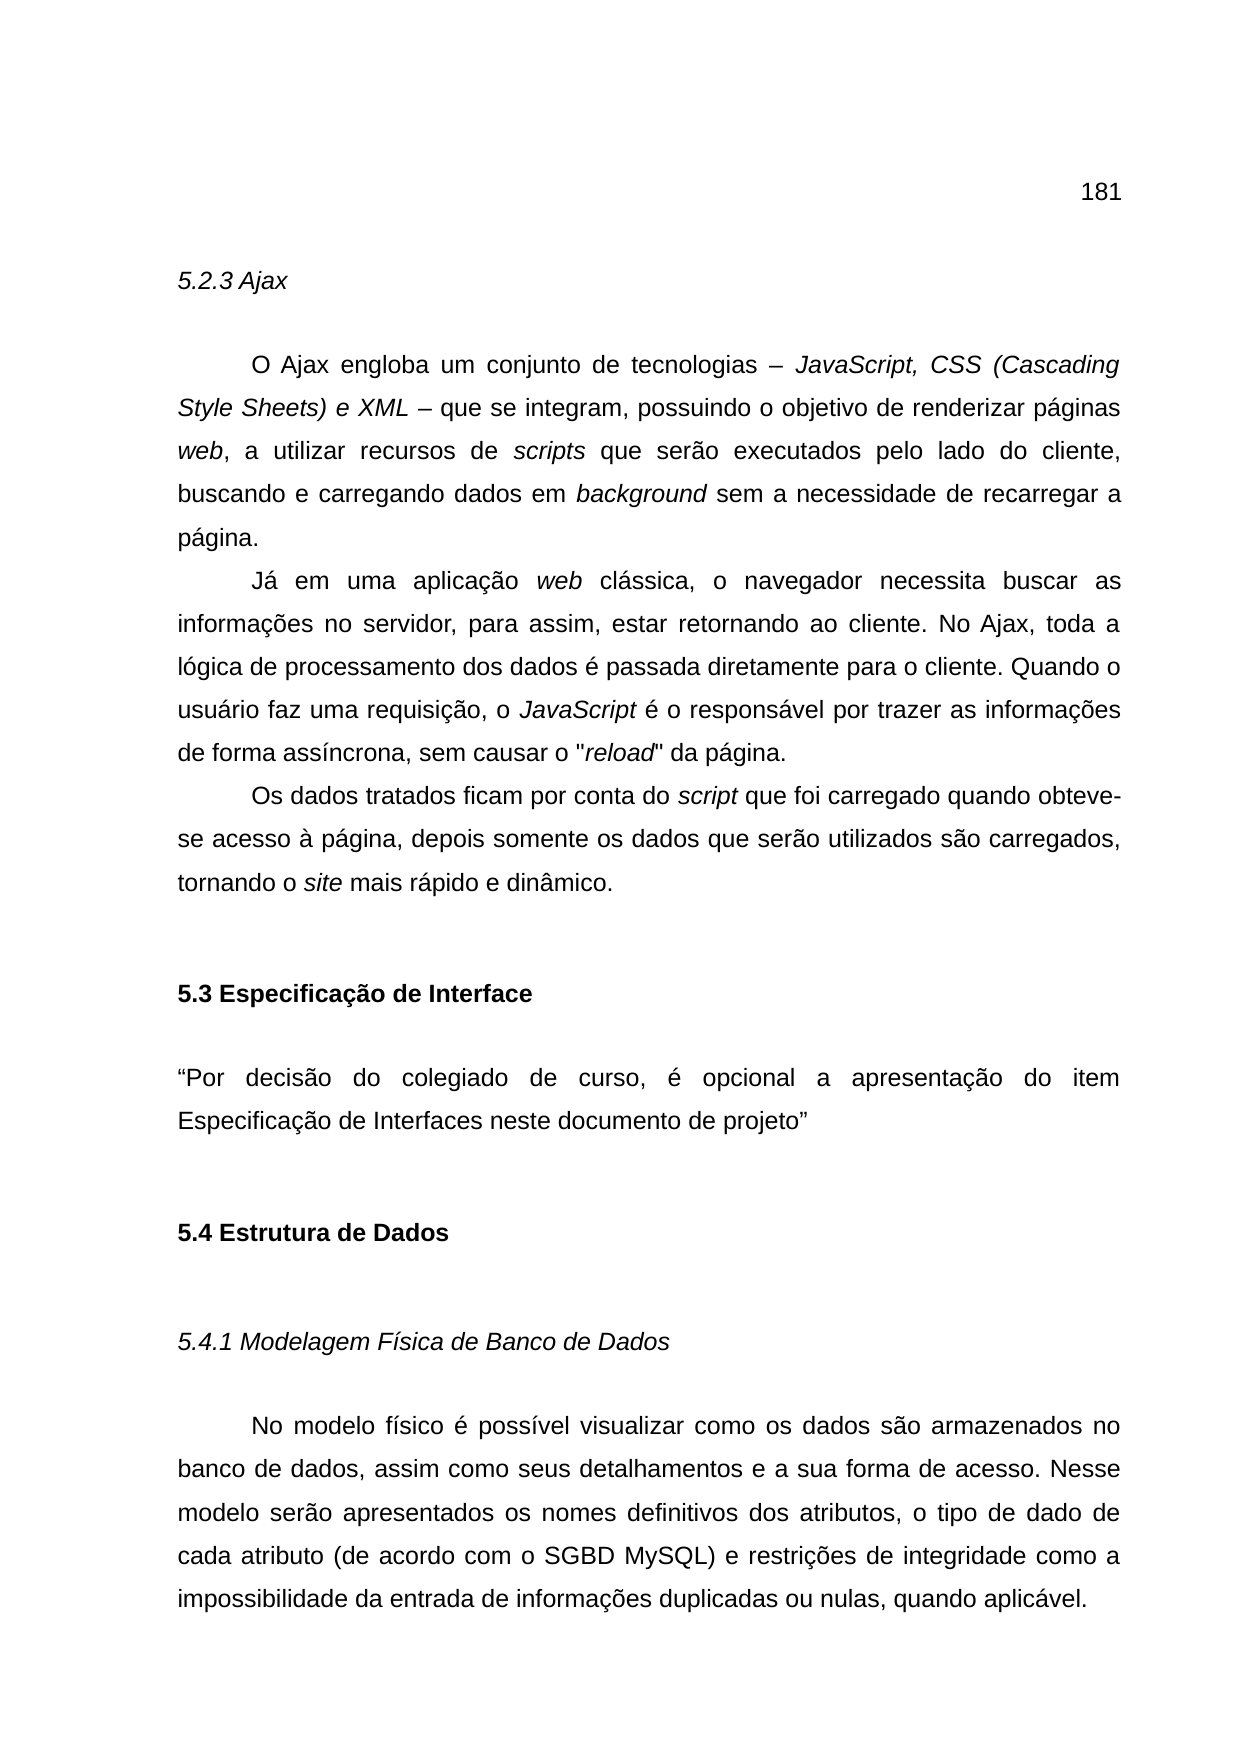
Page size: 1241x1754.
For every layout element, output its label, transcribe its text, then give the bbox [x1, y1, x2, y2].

text “Por decisão do colegiado de curso, é opcional a apresentação do item Especificação de Interfaces neste documento de projeto” [177, 1063, 1122, 1135]
text No modelo físico é possível visualizar como os dados são armazenados no banco de dados, assim como seus detalhamentos e a sua forma de acesso. Nesse modelo serão apresentados os nomes definitivos dos atributos, o tipo de dado de cada atributo (de acordo com o SGBD MySQL) e restrições de integridade como a impossibilidade da entrada de informações duplicadas ou nulas, quando aplicável. [177, 1411, 1122, 1613]
text O Ajax engloba um conjunto de tecnologias – JavaScript, CSS (Cascading Style Sheets) e XML – que se integram, possuindo o objetivo de renderizar páginas web, a utilizar recursos de scripts que serão executados pelo lado do cliente, buscando e carregando dados em background sem a necessidade de recarregar a página. [177, 350, 1122, 551]
subtitle 5.3 Especificação de Interface [177, 979, 1122, 1008]
text Já em uma aplicação web clássica, o navegador necessita buscar as informações no servidor, para assim, estar retornando ao cliente. No Ajax, toda a lógica de processamento dos dados é passada diretamente para o cliente. Quando o usuário faz uma requisição, o JavaScript é o responsável por trazer as informações de forma assíncrona, sem causar o "reload" da página. [177, 566, 1122, 767]
subtitle 5.4 Estrutura de Dados [177, 1218, 1122, 1246]
subtitle 5.2.3 Ajax [177, 266, 1122, 294]
subtitle 5.4.1 Modelagem Física de Banco de Dados [177, 1327, 1122, 1356]
text Os dados tratados ficam por conta do script que foi carregado quando obteve-se acesso à página, depois somente os dados que serão utilizados são carregados, tornando o site mais rápido e dinâmico. [177, 781, 1122, 896]
